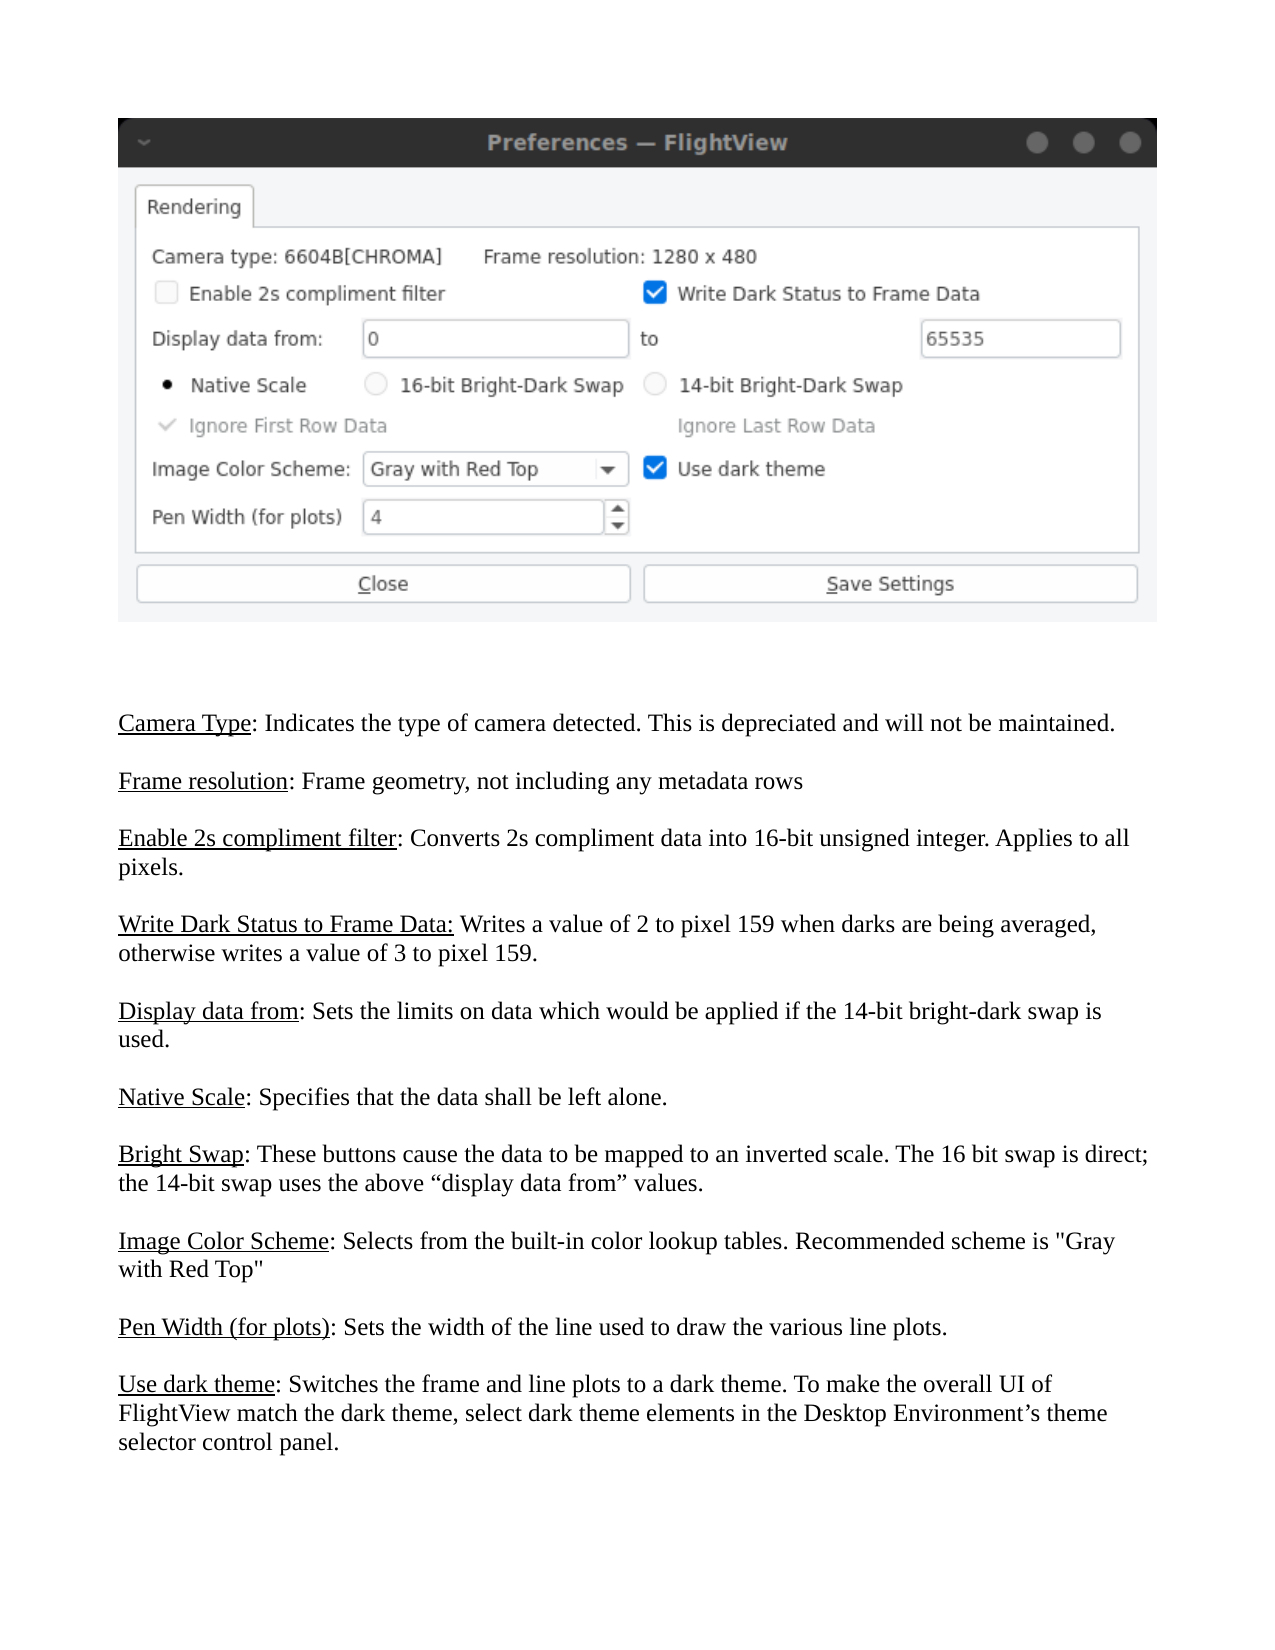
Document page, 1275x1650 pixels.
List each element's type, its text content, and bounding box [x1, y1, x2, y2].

text Image Color Scheme: Selects from the built-in color lookup tables. Recommended scheme is "Gray with Red Top" [118, 1226, 1157, 1283]
text Write Dark Status to Frame Data: Writes a value of 2 to pixel 159 when darks are being averaged, otherwise writes a value of 3 to pixel 159. [118, 909, 1157, 967]
text Camera Type: Indicates the type of camera detected. This is depreciated and will not be maintained. [118, 708, 1157, 737]
text Enable 2s compliment filter: Converts 2s compliment data into 16-bit unsigned integer. Applies to all pixels. [118, 823, 1157, 881]
picture [118, 118, 1157, 622]
text Bright Swap: These buttons cause the data to be mapped to an inverted scale. The 16 bit swap is direct; the 14-bit swap uses the above “display data from” values. [118, 1139, 1157, 1197]
text Use dark theme: Switches the frame and line plots to a dark theme. To make the overall UI of FlightView match the dark theme, select dark theme elements in the Desktop Environment’s theme selector control panel. [118, 1369, 1157, 1456]
text Native Scale: Specifies that the data shall be left alone. [118, 1082, 1157, 1111]
text Frame resolution: Frame geometry, not including any metadata rows [118, 766, 1157, 794]
text Pen Width (for plots): Sets the width of the line used to draw the various line plots. [118, 1312, 1157, 1341]
text Display data from: Sets the limits on data which would be applied if the 14-bit bright-dark swap is used. [118, 996, 1157, 1053]
